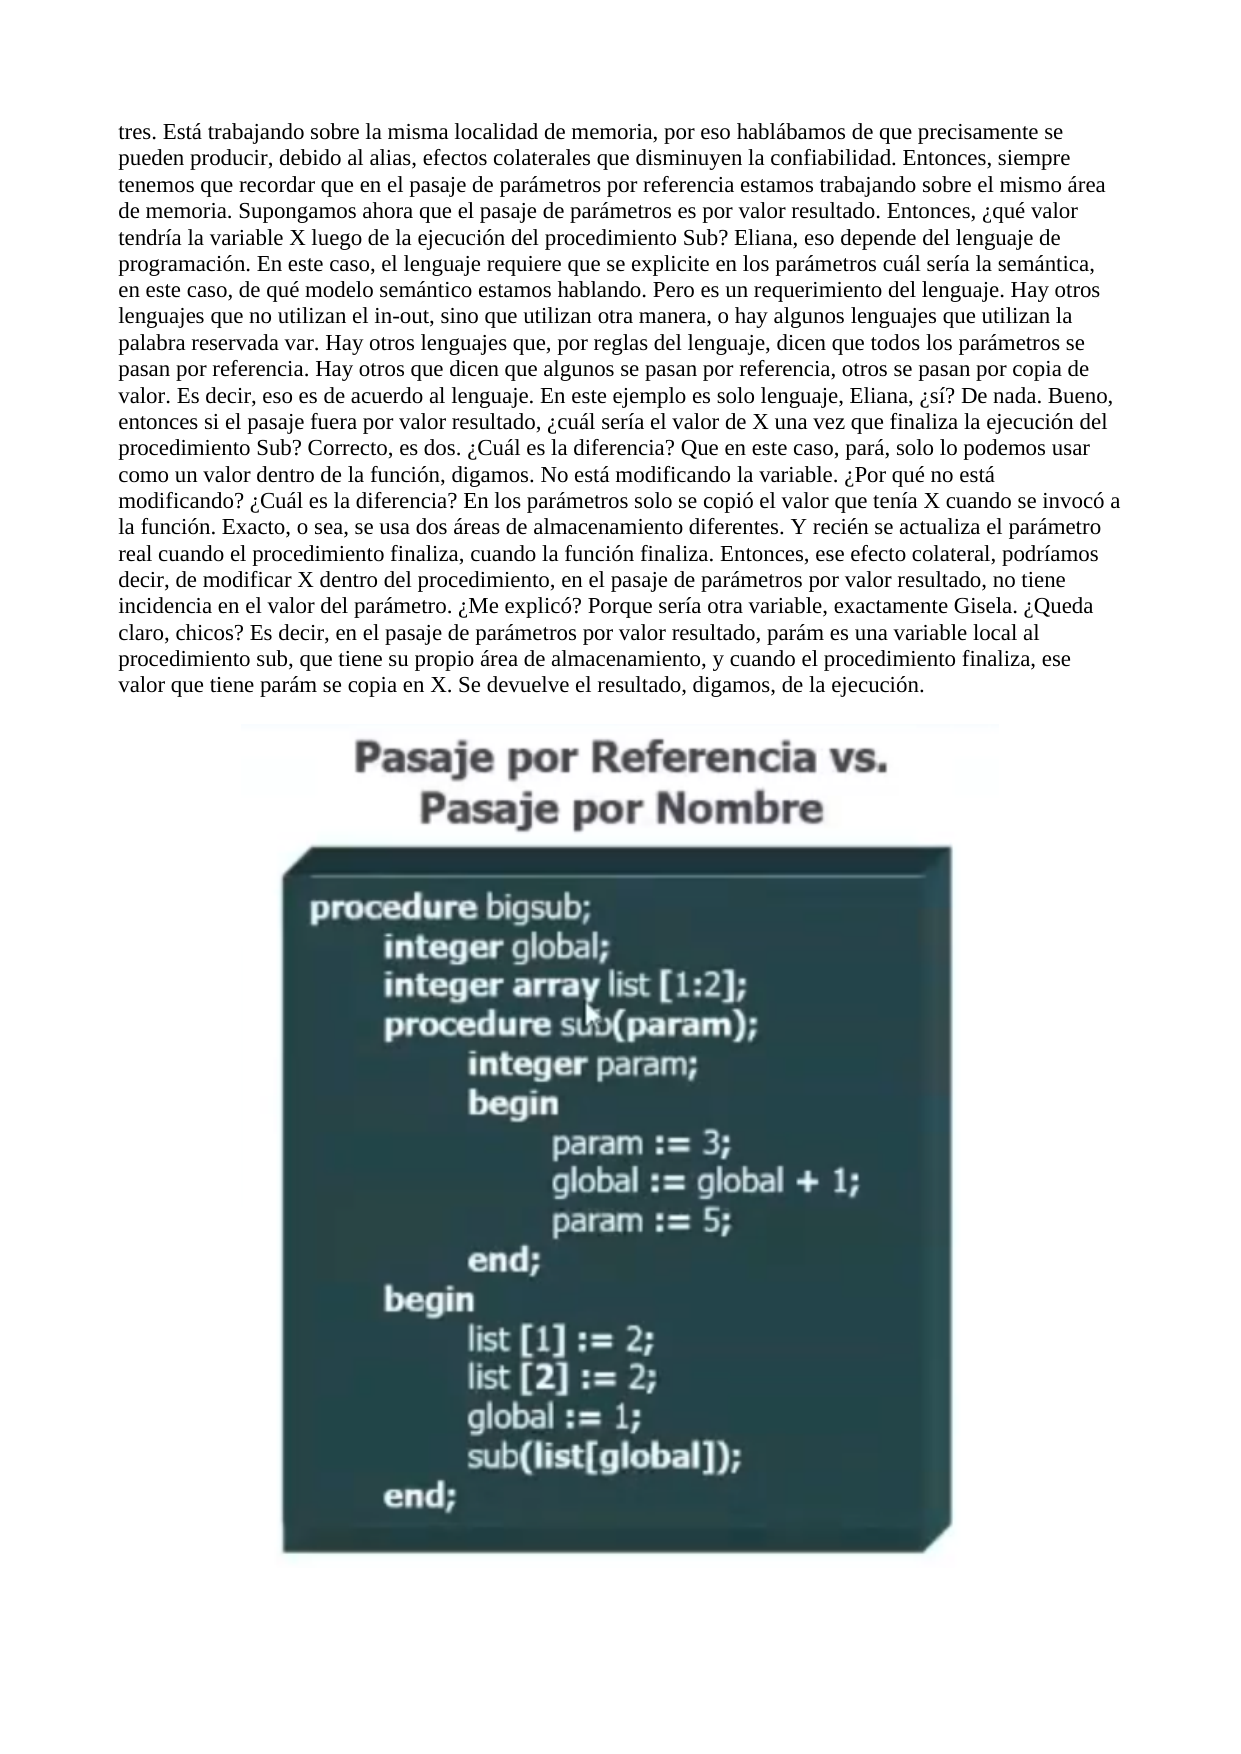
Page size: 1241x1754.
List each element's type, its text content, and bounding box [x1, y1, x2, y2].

text tres. Está trabajando sobre la misma localidad de memoria, por eso hablábamos de que precisamente se pueden producir, debido al alias, efectos colaterales que disminuyen la confiabilidad. Entonces, siempre tenemos que recordar que en el pasaje de parámetros por referencia estamos trabajando sobre el mismo área de memoria. Supongamos ahora que el pasaje de parámetros es por valor resultado. Entonces, ¿qué valor tendría la variable X luego de la ejecución del procedimiento Sub? Eliana, eso depende del lenguaje de programación. En este caso, el lenguaje requiere que se explicite en los parámetros cuál sería la semántica, en este caso, de qué modelo semántico estamos hablando. Pero es un requerimiento del lenguaje. Hay otros lenguajes que no utilizan el in-out, sino que utilizan otra manera, o hay algunos lenguajes que utilizan la palabra reservada var. Hay otros lenguajes que, por reglas del lenguaje, dicen que todos los parámetros se pasan por referencia. Hay otros que dicen que algunos se pasan por referencia, otros se pasan por copia de valor. Es decir, eso es de acuerdo al lenguaje. En este ejemplo es solo lenguaje, Eliana, ¿sí? De nada. Bueno, entonces si el pasaje fuera por valor resultado, ¿cuál sería el valor de X una vez que finaliza la ejecución del procedimiento Sub? Correcto, es dos. ¿Cuál es la diferencia? Que en este caso, pará, solo lo podemos usar como un valor dentro de la función, digamos. No está modificando la variable. ¿Por qué no está modificando? ¿Cuál es la diferencia? En los parámetros solo se copió el valor que tenía X cuando se invocó a la función. Exacto, o sea, se usa dos áreas de almacenamiento diferentes. Y recién se actualiza el parámetro real cuando el procedimiento finaliza, cuando la función finaliza. Entonces, ese efecto colateral, podríamos decir, de modificar X dentro del procedimiento, en el pasaje de parámetros por valor resultado, no tiene incidencia en el valor del parámetro. ¿Me explicó? Porque sería otra variable, exactamente Gisela. ¿Queda claro, chicos? Es decir, en el pasaje de parámetros por valor resultado, parám es una variable local al procedimiento sub, que tiene su propio área de almacenamiento, y cuando el procedimiento finaliza, ese valor que tiene parám se copia en X. Se devuelve el resultado, digamos, de la ejecución. [118, 118, 1122, 698]
picture [241, 724, 999, 1568]
